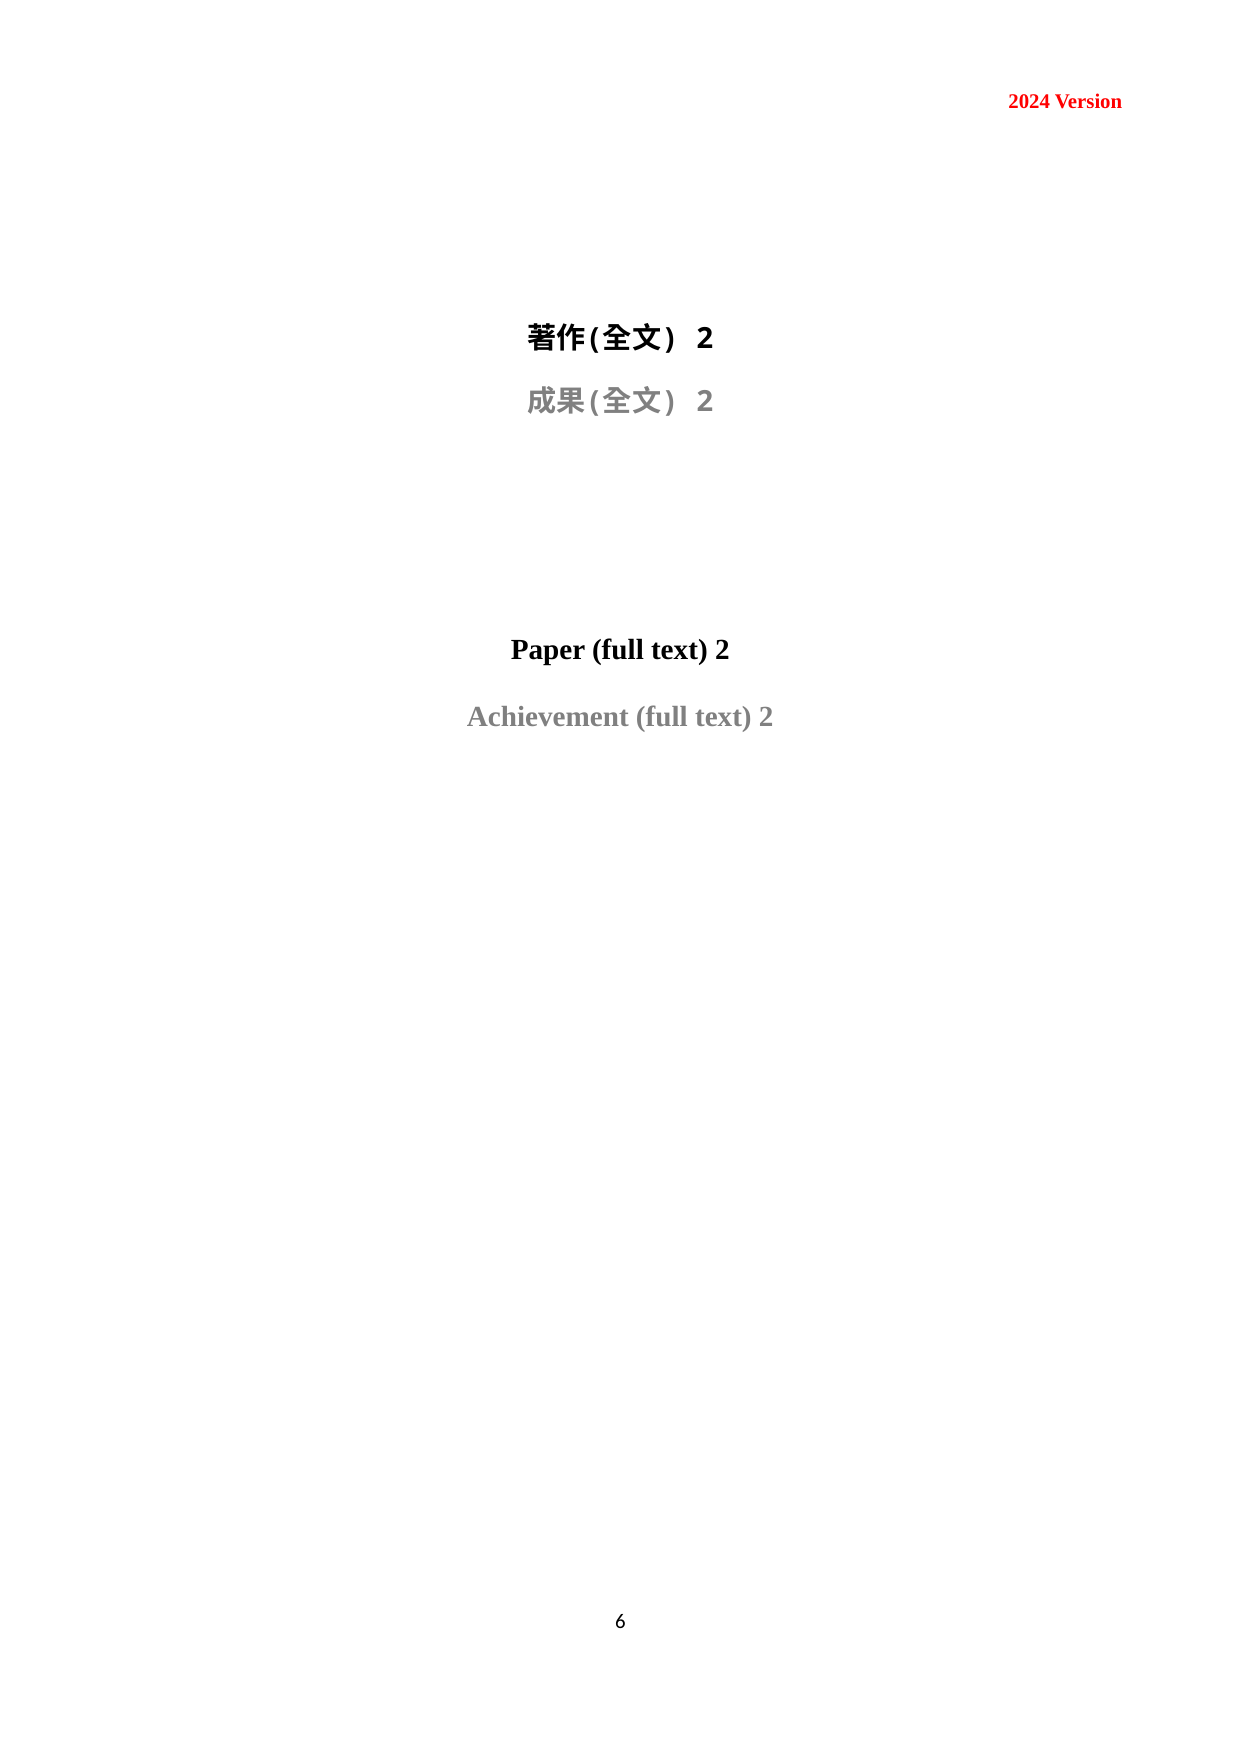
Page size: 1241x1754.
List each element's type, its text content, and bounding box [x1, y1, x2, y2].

text Paper (full text) 2 [118, 607, 1122, 669]
text 著作(全文) 2 [118, 294, 1122, 357]
text 成果(全文) 2 [118, 357, 1122, 419]
text Achievement (full text) 2 [118, 674, 1122, 737]
